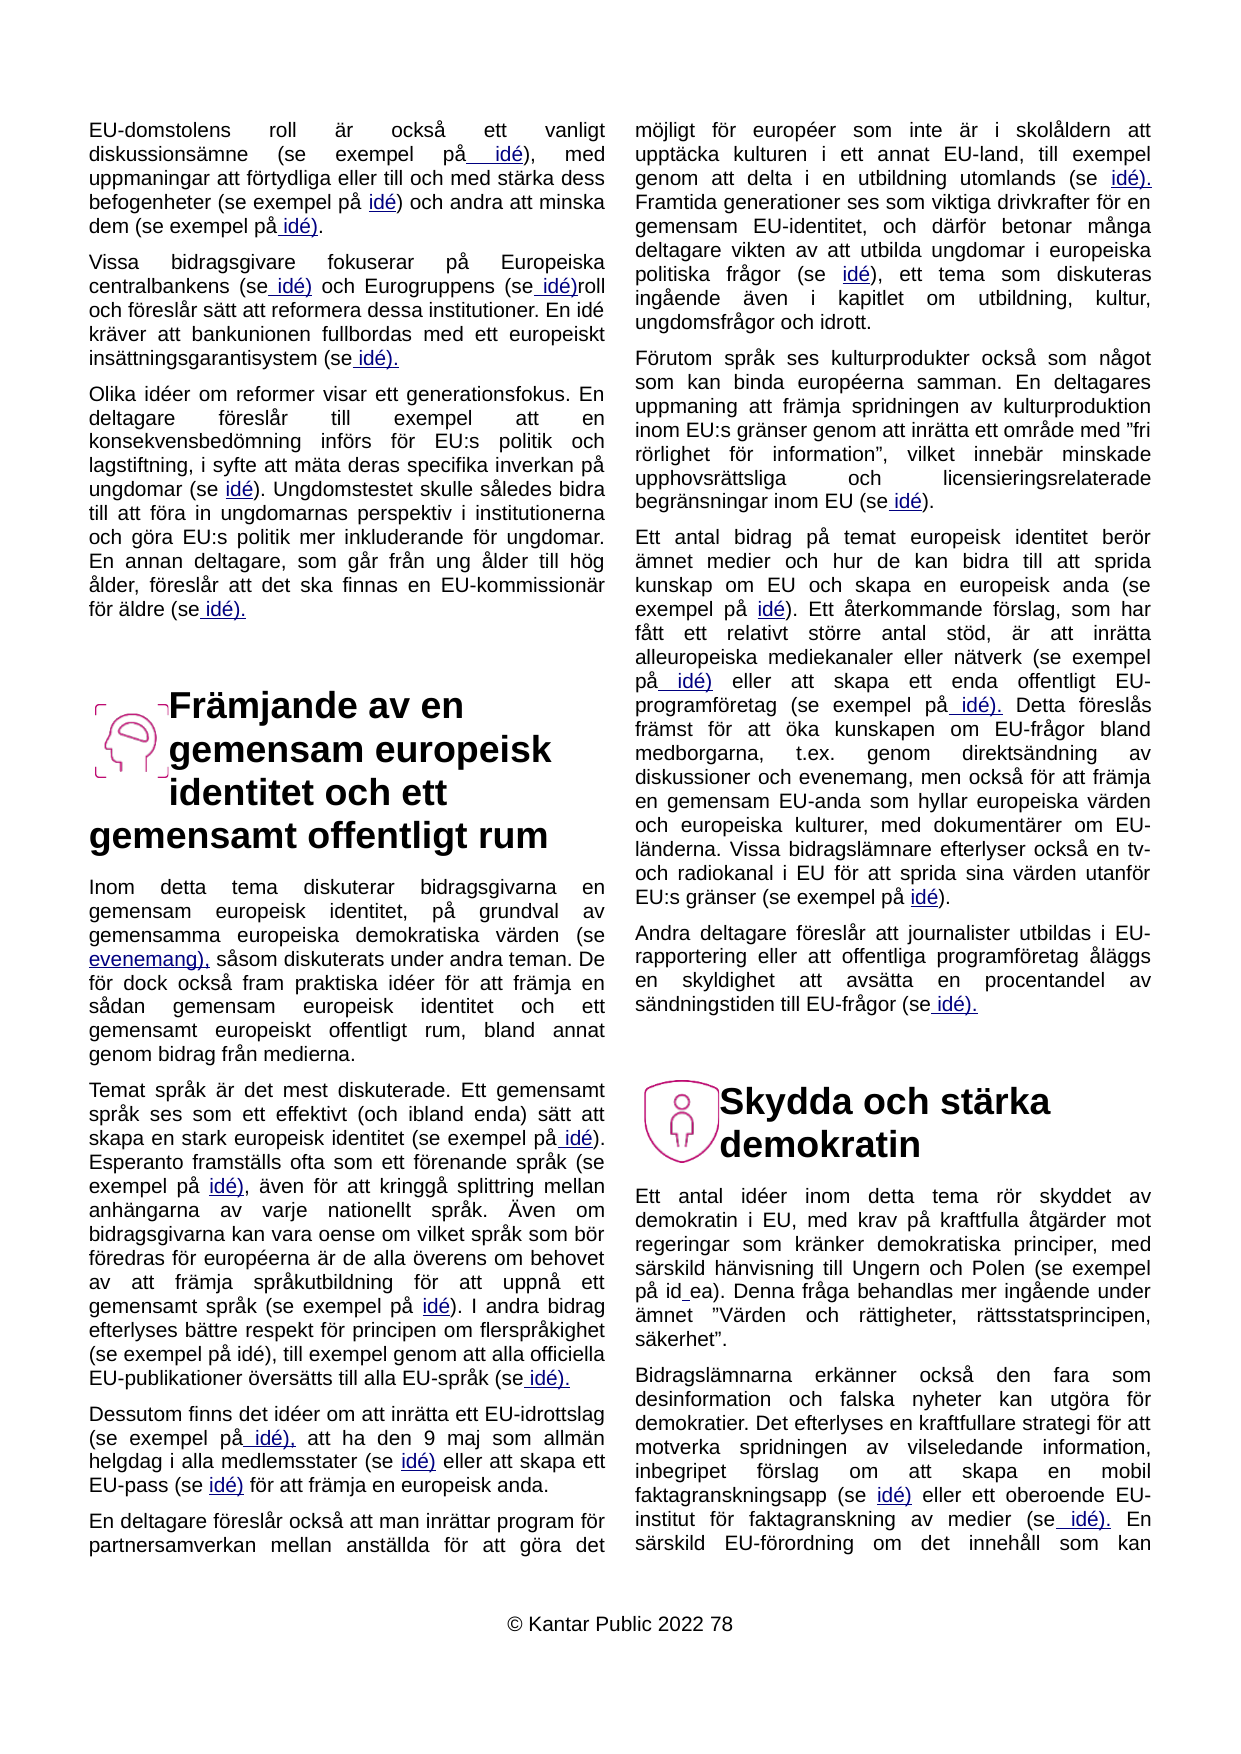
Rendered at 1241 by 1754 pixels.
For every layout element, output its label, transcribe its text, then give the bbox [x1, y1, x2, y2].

text Ett antal bidrag på temat europeisk identitet berör ämnet medier och hur de kan bidra till att sprida kunskap om EU och skapa en europeisk anda (se exempel på idé). Ett återkommande förslag, som har fått ett relativt större antal stöd, är att inrätta alleuropeiska mediekanaler eller nätverk (se exempel på idé) eller att skapa ett enda offentligt EU-programföretag (se exempel på idé). Detta föreslås främst för att öka kunskapen om EU-frågor bland medborgarna, t.ex. genom direktsändning av diskussioner och evenemang, men också för att främja en gemensam EU-anda som hyllar europeiska värden och europeiska kulturer, med dokumentärer om EU-länderna. Vissa bidragslämnare efterlyser också en tv- och radiokanal i EU för att sprida sina värden utanför EU:s gränser (se exempel på idé). [635, 525, 1152, 908]
subtitle Främjande av en gemensam europeisk identitet och ett gemensamt offentligt rum [88, 684, 605, 856]
text Andra deltagare föreslår att journalister utbildas i EU-rapportering eller att offentliga programföretag åläggs en skyldighet att avsätta en procentandel av sändningstiden till EU-frågor (se idé). [635, 920, 1152, 1016]
text Förutom språk ses kulturprodukter också som något som kan binda européerna samman. En deltagares uppmaning att främja spridningen av kulturproduktion inom EU:s gränser genom att inrätta ett område med ”fri rörlighet för information”, vilket innebär minskade upphovsrättsliga och licensieringsrelaterade begränsningar inom EU (se idé). [635, 346, 1152, 513]
text Temat språk är det mest diskuterade. Ett gemensamt språk ses som ett effektivt (och ibland enda) sätt att skapa en stark europeisk identitet (se exempel på idé). Esperanto framställs ofta som ett förenande språk (se exempel på idé), även för att kringgå splittring mellan anhängarna av varje nationellt språk. Även om bidragsgivarna kan vara oense om vilket språk som bör föredras för européerna är de alla överens om behovet av att främja språkutbildning för att uppnå ett gemensamt språk (se exempel på idé). I andra bidrag efterlyses bättre respekt för principen om flerspråkighet (se exempel på idé), till exempel genom att alla officiella EU-publikationer översätts till alla EU-språk (se idé). [88, 1078, 605, 1389]
text Inom detta tema diskuterar bidragsgivarna en gemensam europeisk identitet, på grundval av gemensamma europeiska demokratiska värden (se evenemang), såsom diskuterats under andra teman. De för dock också fram praktiska idéer för att främja en sådan gemensam europeisk identitet och ett gemensamt europeiskt offentligt rum, bland annat genom bidrag från medierna. [88, 874, 605, 1066]
text Vissa bidragsgivare fokuserar på Europeiska centralbankens (se idé) och Eurogruppens (se idé)roll och föreslår sätt att reformera dessa institutioner. En idé kräver att bankunionen fullbordas med ett europeiskt insättningsgarantisystem (se idé). [88, 250, 605, 369]
picture [95, 704, 169, 778]
text möjligt för européer som inte är i skolåldern att upptäcka kulturen i ett annat EU-land, till exempel genom att delta i en utbildning utomlands (se idé). Framtida generationer ses som viktiga drivkrafter för en gemensam EU-identitet, och därför betonar många deltagare vikten av att utbilda ungdomar i europeiska politiska frågor (se idé), ett tema som diskuteras ingående även i kapitlet om utbildning, kultur, ungdomsfrågor och idrott. [635, 118, 1152, 334]
subtitle Skydda och stärka demokratin [635, 1079, 1152, 1165]
text Bidragslämnarna erkänner också den fara som desinformation och falska nyheter kan utgöra för demokratier. Det efterlyses en kraftfullare strategi för att motverka spridningen av vilseledande information, inbegripet förslag om att skapa en mobil faktagranskningsapp (se idé) eller ett oberoende EU-institut för faktagranskning av medier (se idé). En särskild EU-förordning om det innehåll som kan [635, 1363, 1152, 1555]
text Dessutom finns det idéer om att inrätta ett EU-idrottslag (se exempel på idé), att ha den 9 maj som allmän helgdag i alla medlemsstater (se idé) eller att skapa ett EU-pass (se idé) för att främja en europeisk anda. [88, 1401, 605, 1497]
text EU-domstolens roll är också ett vanligt diskussionsämne (se exempel på idé), med uppmaningar att förtydliga eller till och med stärka dess befogenheter (se exempel på idé) och andra att minska dem (se exempel på idé). [88, 118, 605, 238]
text En deltagare föreslår också att man inrättar program för partnersamverkan mellan anställda för att göra det [88, 1509, 605, 1557]
text Ett antal idéer inom detta tema rör skyddet av demokratin i EU, med krav på kraftfulla åtgärder mot regeringar som kränker demokratiska principer, med särskild hänvisning till Ungern och Polen (se exempel på id ea). Denna fråga behandlas mer ingående under ämnet ”Värden och rättigheter, rättsstatsprincipen, säkerhet”. [635, 1183, 1152, 1351]
text Olika idéer om reformer visar ett generationsfokus. En deltagare föreslår till exempel att en konsekvensbedömning införs för EU:s politik och lagstiftning, i syfte att mäta deras specifika inverkan på ungdomar (se idé). Ungdomstestet skulle således bidra till att föra in ungdomarnas perspektiv i institutionerna och göra EU:s politik mer inkluderande för ungdomar. En annan deltagare, som går från ung ålder till hög ålder, föreslår att det ska finnas en EU-kommissionär för äldre (se idé). [88, 381, 605, 621]
picture [644, 1080, 720, 1163]
